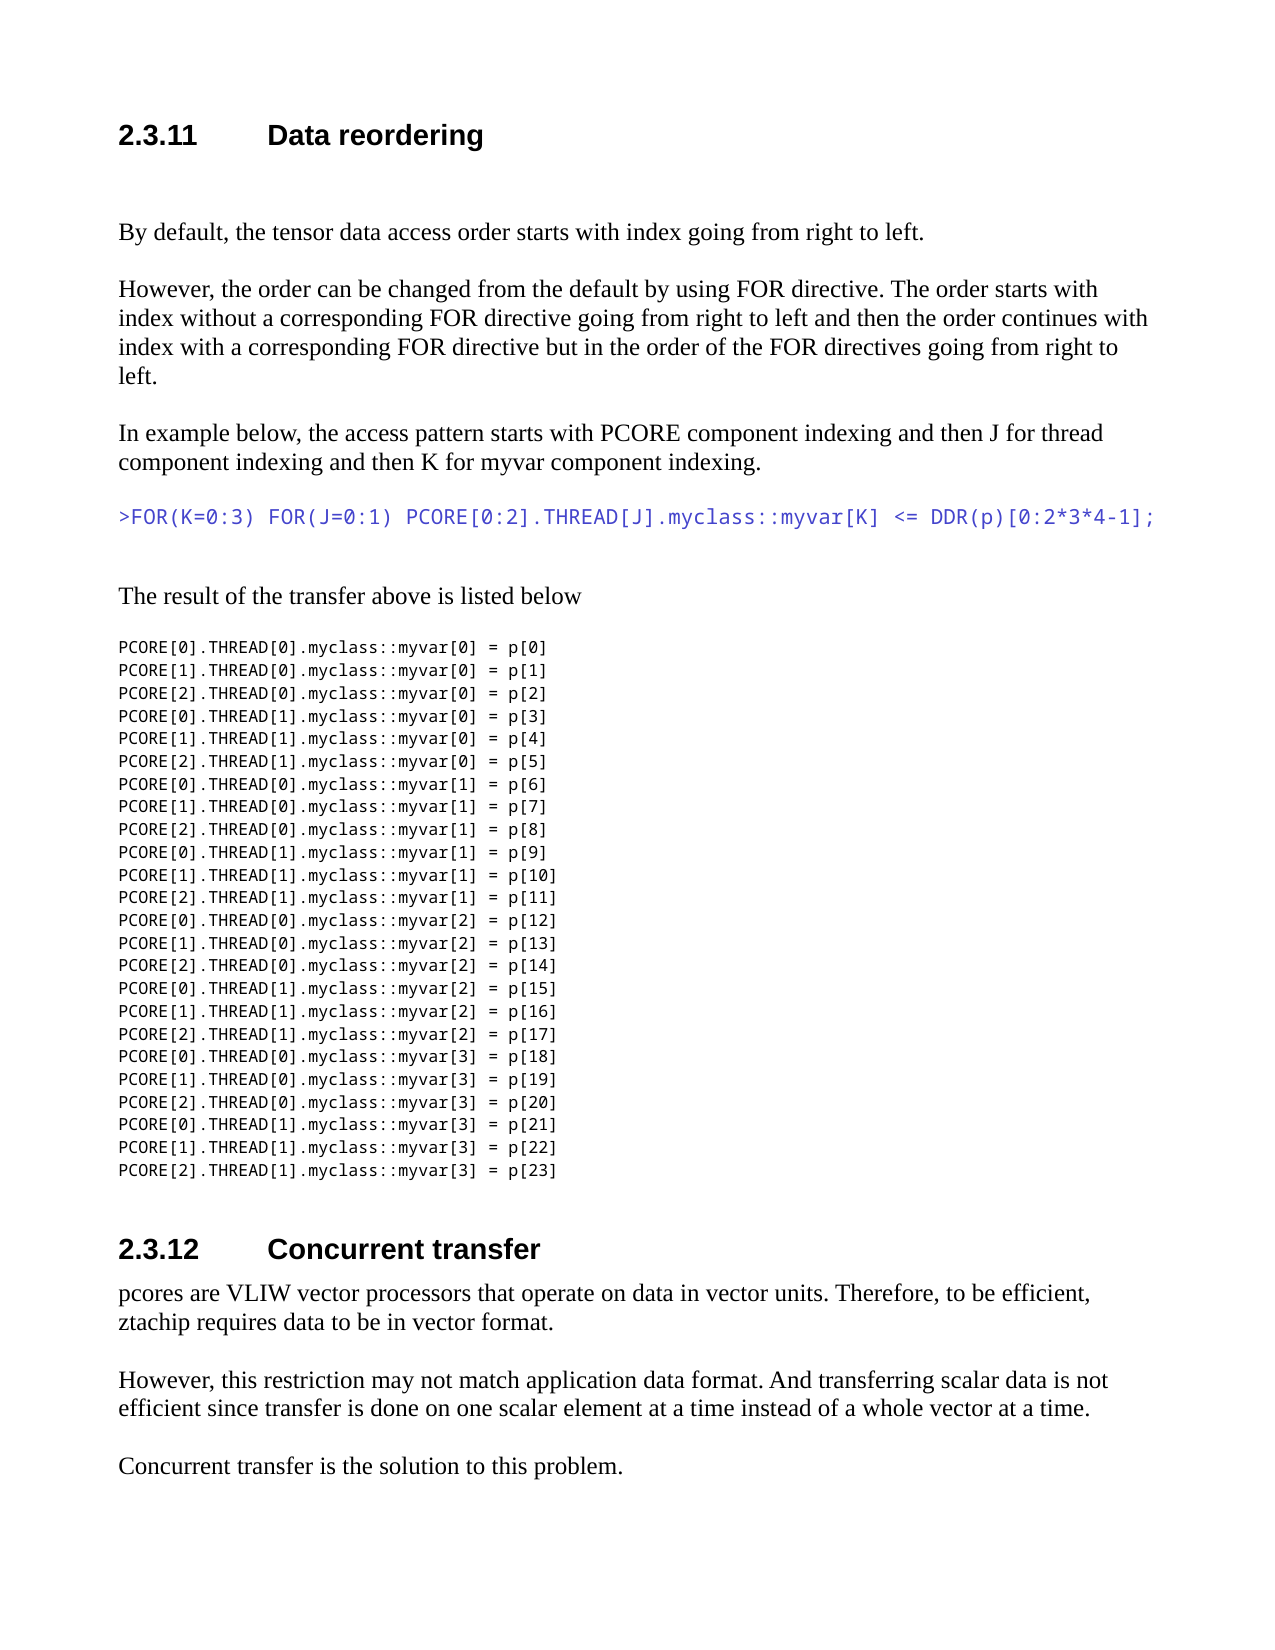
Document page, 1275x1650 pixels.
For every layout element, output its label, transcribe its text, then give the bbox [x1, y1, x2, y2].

text PCORE[2].THREAD[1].myclass::myvar[3] = p[23] [118, 1158, 1157, 1181]
text By default, the tensor data access order starts with index going from right to left. [118, 217, 1157, 246]
text PCORE[2].THREAD[0].myclass::myvar[2] = p[14] [118, 954, 1157, 977]
text PCORE[1].THREAD[1].myclass::myvar[1] = p[10] [118, 863, 1157, 886]
text PCORE[0].THREAD[0].myclass::myvar[1] = p[6] [118, 772, 1157, 795]
subtitle Concurrent transfer [118, 1232, 1157, 1266]
text PCORE[0].THREAD[1].myclass::myvar[2] = p[15] [118, 977, 1157, 999]
text Concurrent transfer is the solution to this problem. [118, 1451, 1157, 1480]
text PCORE[2].THREAD[1].myclass::myvar[2] = p[17] [118, 1022, 1157, 1045]
text pcores are VLIW vector processors that operate on data in vector units. Therefore, to be efficient, ztachip requires data to be in vector format. [118, 1278, 1157, 1336]
text PCORE[2].THREAD[1].myclass::myvar[0] = p[5] [118, 749, 1157, 772]
text PCORE[0].THREAD[0].myclass::myvar[3] = p[18] [118, 1045, 1157, 1067]
text PCORE[1].THREAD[0].myclass::myvar[1] = p[7] [118, 795, 1157, 818]
text PCORE[1].THREAD[1].myclass::myvar[0] = p[4] [118, 727, 1157, 749]
text PCORE[1].THREAD[1].myclass::myvar[2] = p[16] [118, 999, 1157, 1022]
text PCORE[1].THREAD[0].myclass::myvar[3] = p[19] [118, 1067, 1157, 1090]
text However, this restriction may not match application data format. And transferring scalar data is not efficient since transfer is done on one scalar element at a time instead of a whole vector at a time. [118, 1365, 1157, 1422]
subtitle Data reordering [118, 118, 1157, 152]
text PCORE[0].THREAD[1].myclass::myvar[0] = p[3] [118, 704, 1157, 727]
text PCORE[2].THREAD[0].myclass::myvar[3] = p[20] [118, 1090, 1157, 1113]
text PCORE[0].THREAD[1].myclass::myvar[3] = p[21] [118, 1113, 1157, 1136]
text PCORE[0].THREAD[0].myclass::myvar[2] = p[12] [118, 908, 1157, 931]
text PCORE[1].THREAD[0].myclass::myvar[0] = p[1] [118, 659, 1157, 681]
text However, the order can be changed from the default by using FOR directive. The order starts with index without a corresponding FOR directive going from right to left and then the order continues with index with a corresponding FOR directive but in the order of the FOR directives going from right to left. [118, 274, 1157, 389]
text PCORE[2].THREAD[0].myclass::myvar[0] = p[2] [118, 681, 1157, 704]
text The result of the transfer above is listed below [118, 581, 1157, 610]
text PCORE[0].THREAD[0].myclass::myvar[0] = p[0] [118, 636, 1157, 659]
text PCORE[1].THREAD[0].myclass::myvar[2] = p[13] [118, 931, 1157, 954]
text PCORE[0].THREAD[1].myclass::myvar[1] = p[9] [118, 840, 1157, 863]
text In example below, the access pattern starts with PCORE component indexing and then J for thread component indexing and then K for myvar component indexing. [118, 418, 1157, 476]
text PCORE[1].THREAD[1].myclass::myvar[3] = p[22] [118, 1136, 1157, 1158]
text >FOR(K=0:3) FOR(J=0:1) PCORE[0:2].THREAD[J].myclass::myvar[K] <= DDR(p)[0:2*3*4-1]; [118, 502, 1157, 531]
text PCORE[2].THREAD[1].myclass::myvar[1] = p[11] [118, 886, 1157, 908]
text PCORE[2].THREAD[0].myclass::myvar[1] = p[8] [118, 818, 1157, 840]
